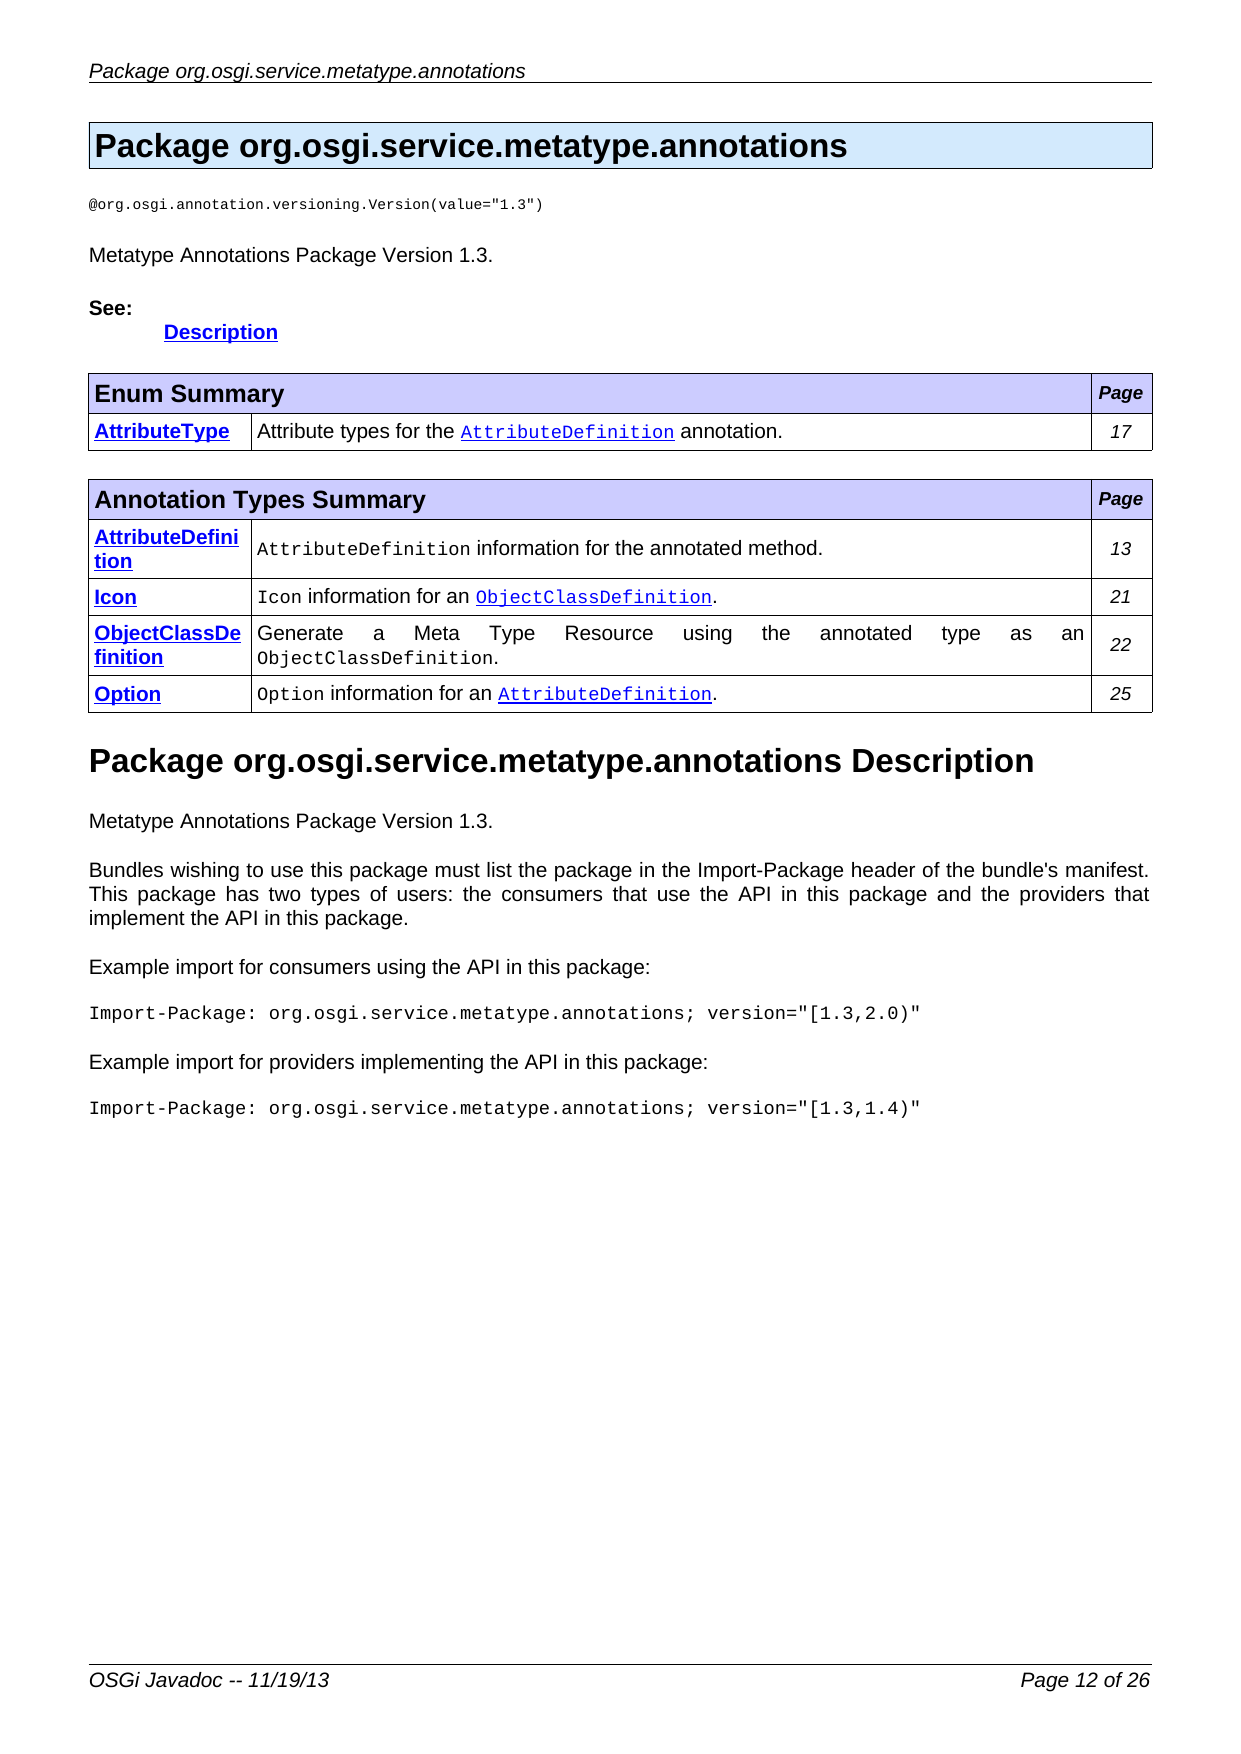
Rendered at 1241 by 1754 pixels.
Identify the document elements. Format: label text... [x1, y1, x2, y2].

table_cell AttributeType [89, 414, 251, 449]
text Metatype Annotations Package Version 1.3. [88, 809, 1152, 833]
text Description [163, 320, 1152, 344]
table_cell Icon [89, 579, 251, 615]
table_cell Attribute types for the AttributeDefinition annotation. [252, 414, 1091, 449]
text Bundles wishing to use this package must list the package in the Import-Package header of the bundle's manifest. This package has two types of users: the consumers that use the API in this package and the providers that implement the API in this package. [88, 858, 1152, 929]
table_header Enum Summary [89, 374, 1091, 413]
text Example import for consumers using the API in this package: [88, 954, 1152, 978]
table_header Annotation Types Summary [89, 480, 1091, 519]
table_cell Icon information for an ObjectClassDefinition. [252, 579, 1091, 615]
table_cell 13 [1092, 520, 1152, 578]
table_cell 17 [1092, 414, 1152, 449]
text Import-Package: org.osgi.service.metatype.annotations; version="[1.3,2.0)" [88, 1003, 1152, 1025]
table_cell Option information for an AttributeDefinition. [252, 676, 1091, 712]
table_cell Generate a Meta Type Resource using the annotated type as an ObjectClassDefinition. [252, 616, 1091, 675]
text Example import for providers implementing the API in this package: [88, 1050, 1152, 1074]
text See: [88, 296, 1152, 320]
text Metatype Annotations Package Version 1.3. [88, 243, 1152, 267]
table_cell Option [89, 676, 251, 712]
table_cell 21 [1092, 579, 1152, 615]
table_cell AttributeDefinition [89, 520, 251, 578]
text @org.osgi.annotation.versioning.Version(value="1.3") [88, 197, 1152, 213]
subtitle Package org.osgi.service.metatype.annotations [90, 123, 1152, 168]
text Package org.osgi.service.metatype.annotations Description [88, 741, 1152, 779]
table_cell 25 [1092, 676, 1152, 712]
table_header Page [1092, 374, 1152, 413]
table_header Page [1092, 480, 1152, 519]
table_cell ObjectClassDefinition [89, 616, 251, 675]
text Import-Package: org.osgi.service.metatype.annotations; version="[1.3,1.4)" [88, 1099, 1152, 1120]
table_cell 22 [1092, 616, 1152, 675]
table_cell AttributeDefinition information for the annotated method. [252, 520, 1091, 578]
